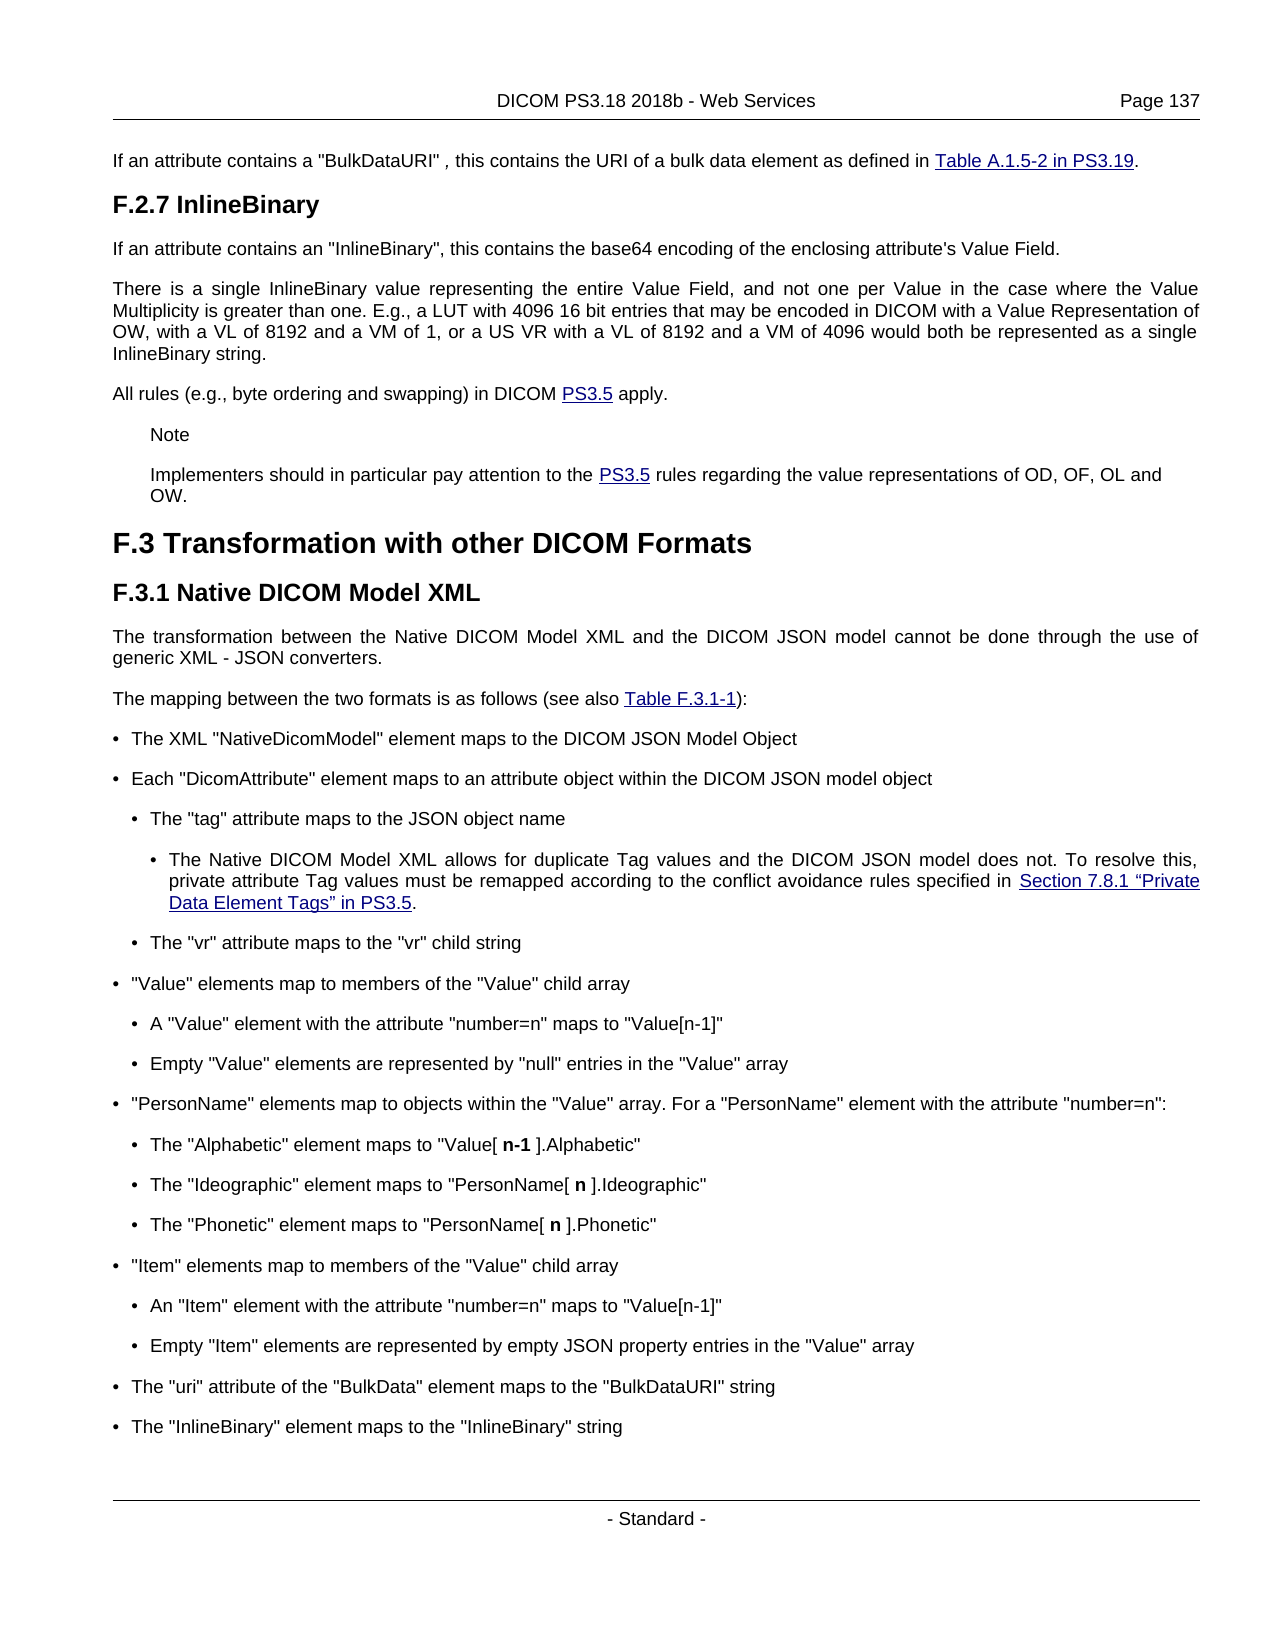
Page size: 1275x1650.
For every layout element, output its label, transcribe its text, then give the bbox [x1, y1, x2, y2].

text The mapping between the two formats is as follows (see also Table F.3.1-1): [112, 687, 1200, 709]
list Each "DicomAttribute" element maps to an attribute object within the DICOM JSON model object [112, 768, 1200, 789]
list The "vr" attribute maps to the "vr" child string [131, 932, 1200, 953]
text F.2.7 InlineBinary [112, 190, 1200, 219]
text All rules (e.g., byte ordering and swapping) in DICOM PS3.5 apply. [112, 383, 1200, 405]
text Note [150, 423, 1162, 445]
list "Value" elements map to members of the "Value" child array [112, 972, 1200, 994]
list The Native DICOM Model XML allows for duplicate Tag values and the DICOM JSON model does not. To resolve this, private attribute Tag values must be remapped according to the conflict avoidance rules specified in Section 7.8.1 “Private Data Element Tags” in PS3.5. [150, 848, 1200, 913]
list "PersonName" elements map to objects within the "Value" array. For a "PersonName" element with the attribute "number=n": [112, 1093, 1200, 1115]
text If an attribute contains an "InlineBinary", this contains the base64 encoding of the enclosing attribute's Value Field. [112, 238, 1200, 259]
list Empty "Value" elements are represented by "null" entries in the "Value" array [131, 1053, 1200, 1074]
list The "uri" attribute of the "BulkData" element maps to the "BulkDataURI" string [112, 1375, 1200, 1397]
text F.3.1 Native DICOM Model XML [112, 578, 1200, 607]
list The "Alphabetic" element maps to "Value[ n-1 ].Alphabetic" [131, 1133, 1200, 1155]
list The "InlineBinary" element maps to the "InlineBinary" string [112, 1416, 1200, 1437]
list The "Ideographic" element maps to "PersonName[ n ].Ideographic" [131, 1174, 1200, 1195]
list A "Value" element with the attribute "number=n" maps to "Value[n-1]" [131, 1013, 1200, 1034]
text If an attribute contains a "BulkDataURI" , this contains the URI of a bulk data element as defined in Table A.1.5-2 in PS3.19. [112, 150, 1200, 172]
text The transformation between the Native DICOM Model XML and the DICOM JSON model cannot be done through the use of generic XML - JSON converters. [112, 625, 1200, 668]
list Empty "Item" elements are represented by empty JSON property entries in the "Value" array [131, 1335, 1200, 1357]
list "Item" elements map to members of the "Value" child array [112, 1254, 1200, 1276]
text Implementers should in particular pay attention to the PS3.5 rules regarding the value representations of OD, OF, OL and OW. [150, 464, 1162, 507]
list An "Item" element with the attribute "number=n" maps to "Value[n-1]" [131, 1295, 1200, 1316]
list The "Phonetic" element maps to "PersonName[ n ].Phonetic" [131, 1214, 1200, 1236]
list The XML "NativeDicomModel" element maps to the DICOM JSON Model Object [112, 728, 1200, 749]
list The "tag" attribute maps to the JSON object name [131, 808, 1200, 830]
text F.3 Transformation with other DICOM Formats [112, 526, 1200, 559]
text There is a single InlineBinary value representing the entire Value Field, and not one per Value in the case where the Value Multiplicity is greater than one. E.g., a LUT with 4096 16 bit entries that may be encoded in DICOM with a Value Representation of OW, with a VL of 8192 and a VM of 1, or a US VR with a VL of 8192 and a VM of 4096 would both be represented as a single InlineBinary string. [112, 278, 1200, 364]
